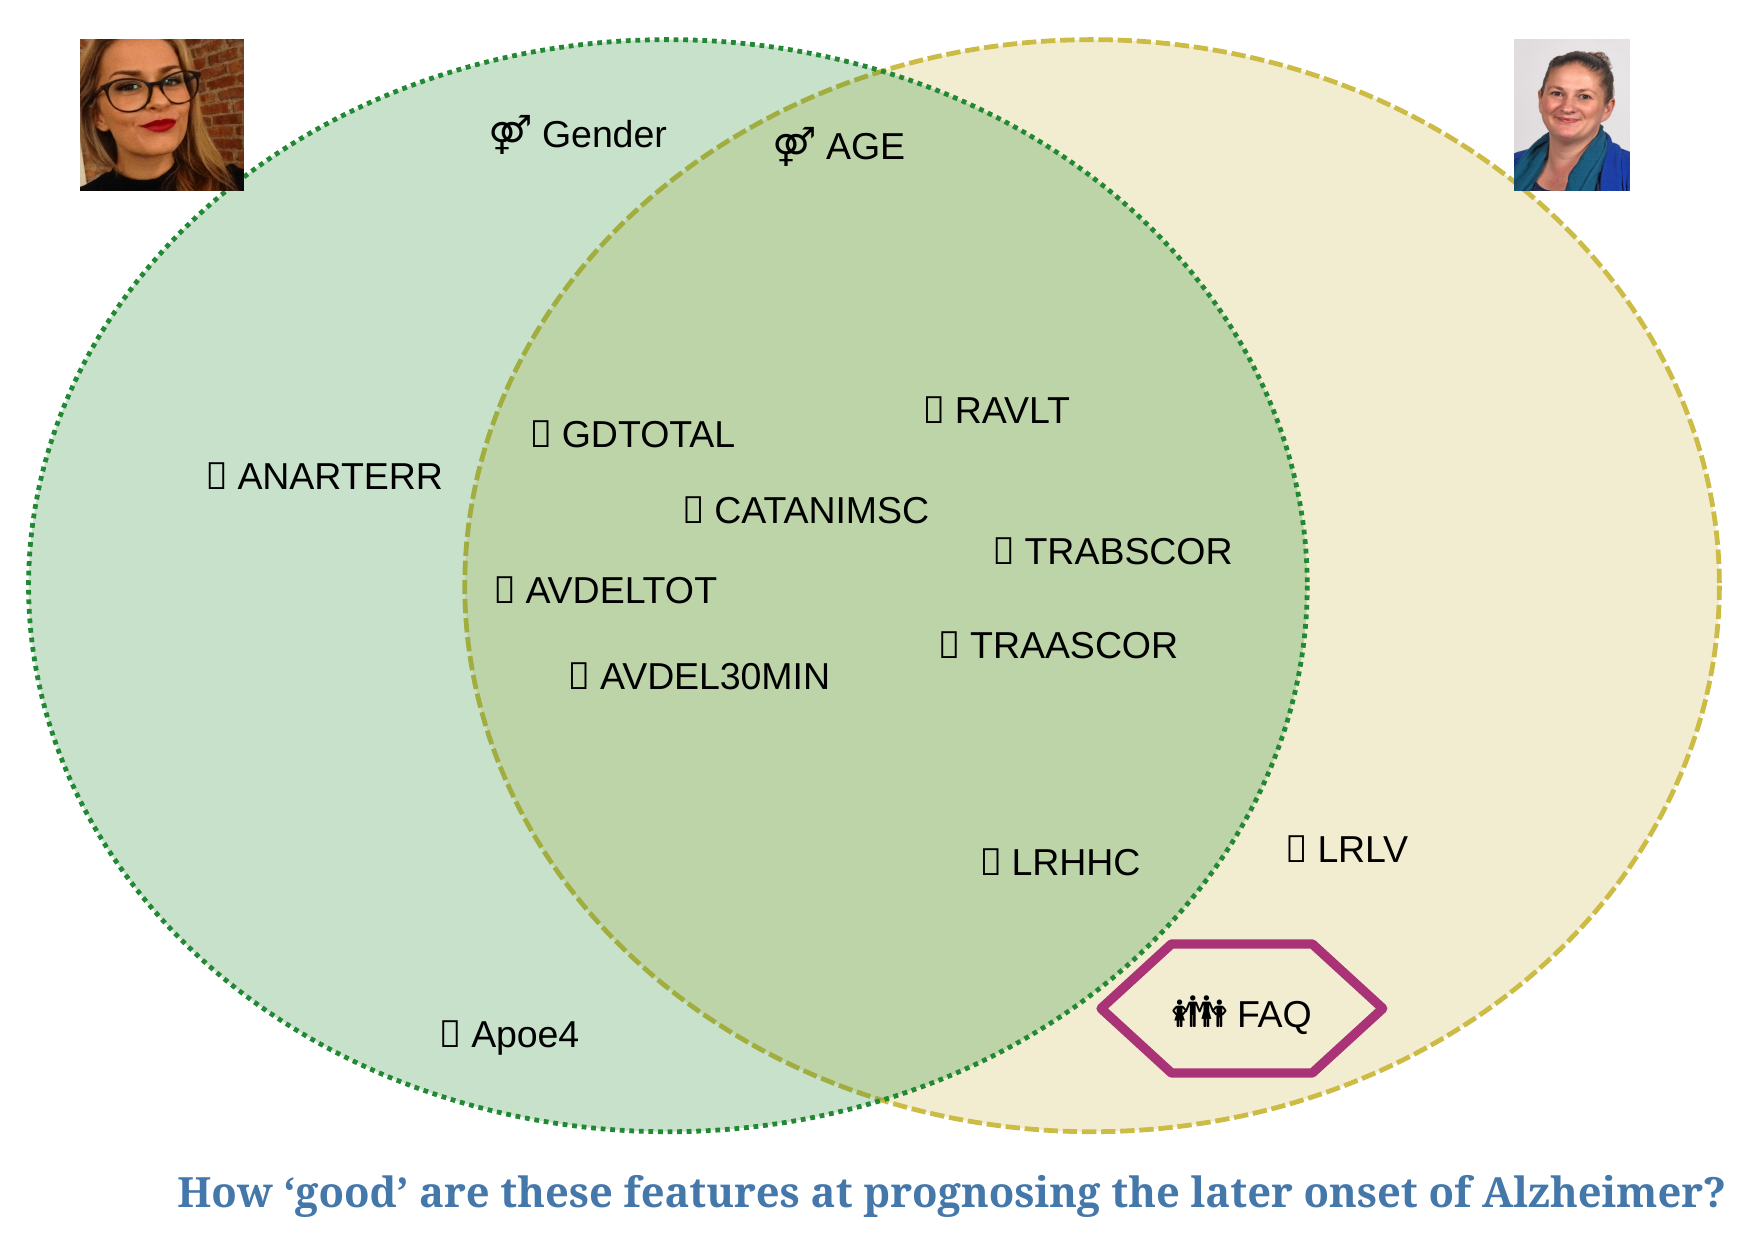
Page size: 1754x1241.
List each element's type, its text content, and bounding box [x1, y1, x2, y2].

picture [1514, 39, 1630, 191]
text_box ⚤ Gender [478, 99, 677, 165]
text_box ⏰ AVDEL30MIN [552, 641, 861, 707]
text_box 🧬 Apoe4 [424, 999, 624, 1065]
text_box ⏰ ANARTERR [190, 441, 474, 507]
text_box How ‘good’ are these features at prognosing the later onset of Alzheimer? [162, 1155, 1592, 1213]
text_box 👪 FAQ [1161, 970, 1323, 1047]
text_box [28, 39, 1720, 1132]
text_box ⏰ CATANIMSC [667, 475, 960, 541]
text_box 🧠 LRLV [1270, 815, 1453, 881]
text_box ⏰ TRABSCOR [977, 517, 1264, 583]
text_box 🧠 LRHHC [964, 827, 1185, 893]
text_box ⏰ AVDELTOT [478, 556, 748, 622]
text_box ⏰ TRAASCOR [923, 611, 1209, 677]
text_box ⏰ GDTOTAL [514, 399, 766, 465]
text_box ⏰ RAVLT [908, 375, 1101, 441]
picture [80, 39, 244, 191]
text_box ⚤ AGE [762, 111, 915, 177]
